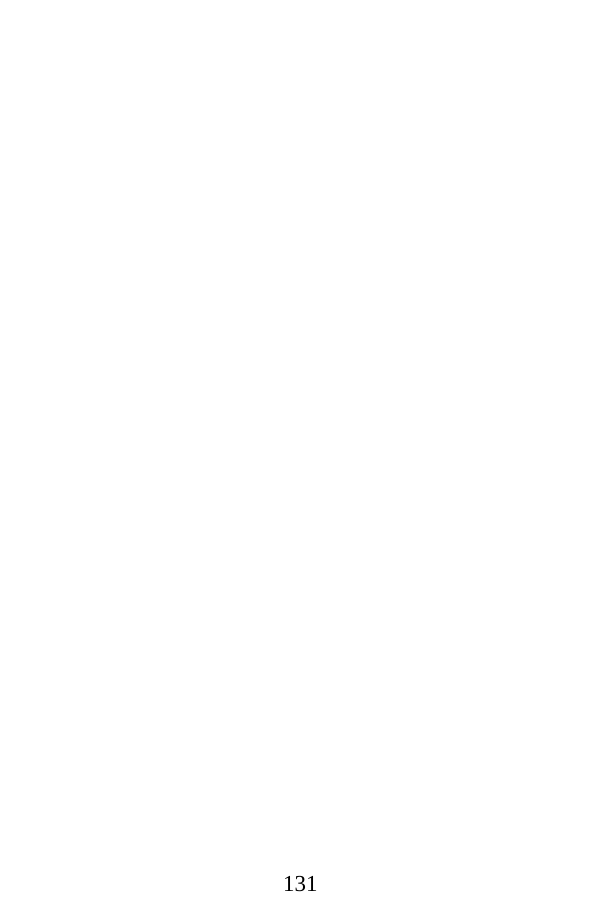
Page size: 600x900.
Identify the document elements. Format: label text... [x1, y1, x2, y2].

text Bruce woke me up with cuddles. I played Wordle (UPPER in five,) looked at Instagram, started the water kettle,d1030 sat on the couch and drank my coffee.d1119 [37, 89, 562, 180]
text I woke to Hannah cuddles. She brought me a glass of water and then made coffee, which I drank on the couch while she cleaned. She eventually joined me and we alleviated some of her work anxieties with [37, 714, 562, 805]
text I cleaned up around Hannah’s house, packed my things, drove to Ingles, bought Bagu, Cheez-It, Coca-Cola, sweet peas x2, drove to Meyers, loaded in my groceries, then computer bag, started setting up the battle station/hog.d100 [37, 180, 562, 293]
text I took a bath and talked to Hannah via phone. She came over for a few minutes; I had to go to B-Sides rehearsal at FBRA, which was a bit of a slog but ultimately eventually groovy. I met Hannah at UJ, ordered burger/tots/Coke. The music was loud and she was hangry/grumpy. I walked her to her car and she drove me to mine. We went to her house, where we cuddled briefly and went to separate beds. I woke at 4AM very thirsty but eventually fell back to sleep and had crazy vivid dreams. [37, 407, 562, 634]
text I printed, proofread, pasted many pages while dickering about on Kamaka/Tokup, the latter of which joined Temple.d248 I ran around on Hunder for a few, put away things from the car/table, munched on Cheez-It, started getting undressed.d407 [37, 293, 562, 407]
text I.XXIII [37, 37, 562, 60]
text I.XXIV [37, 663, 562, 685]
